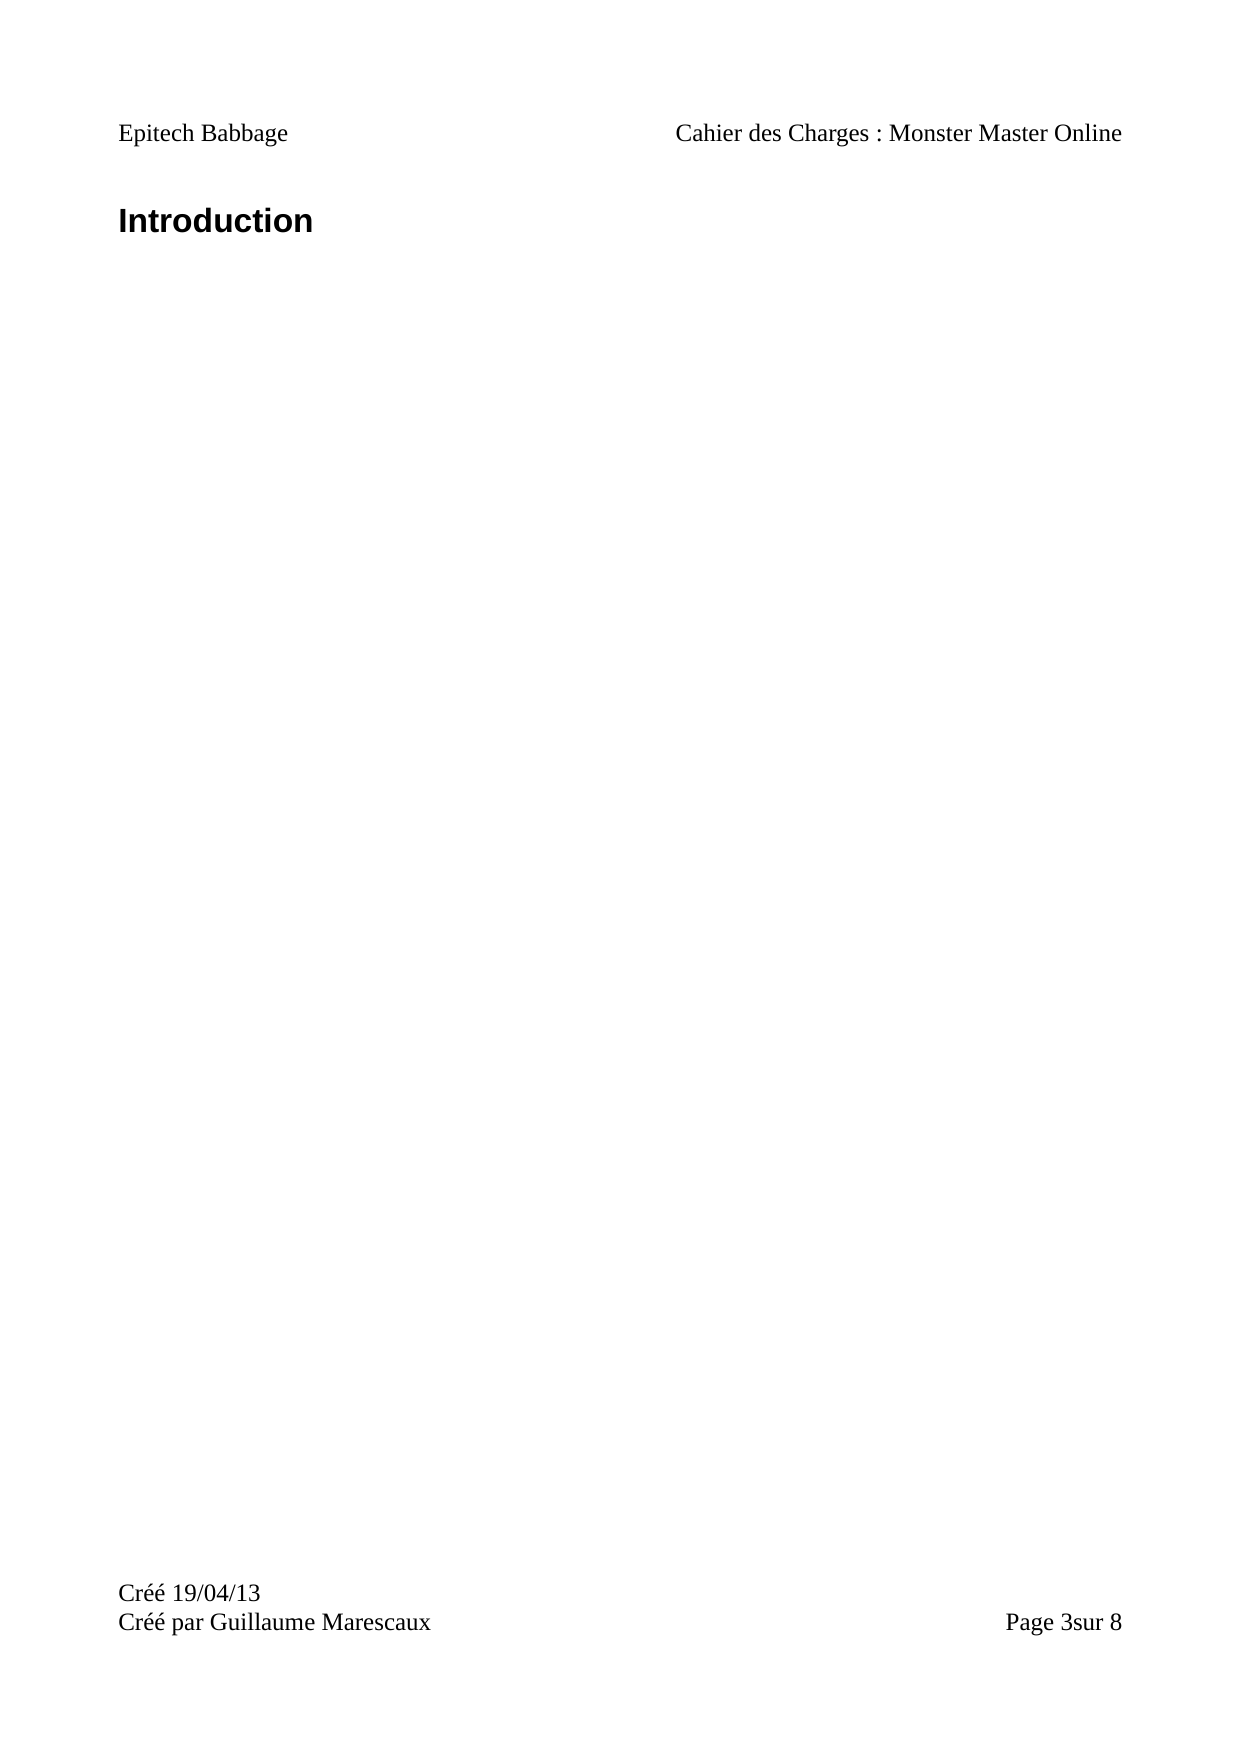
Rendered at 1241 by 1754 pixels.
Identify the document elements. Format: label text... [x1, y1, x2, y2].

subtitle Introduction [118, 201, 1122, 240]
